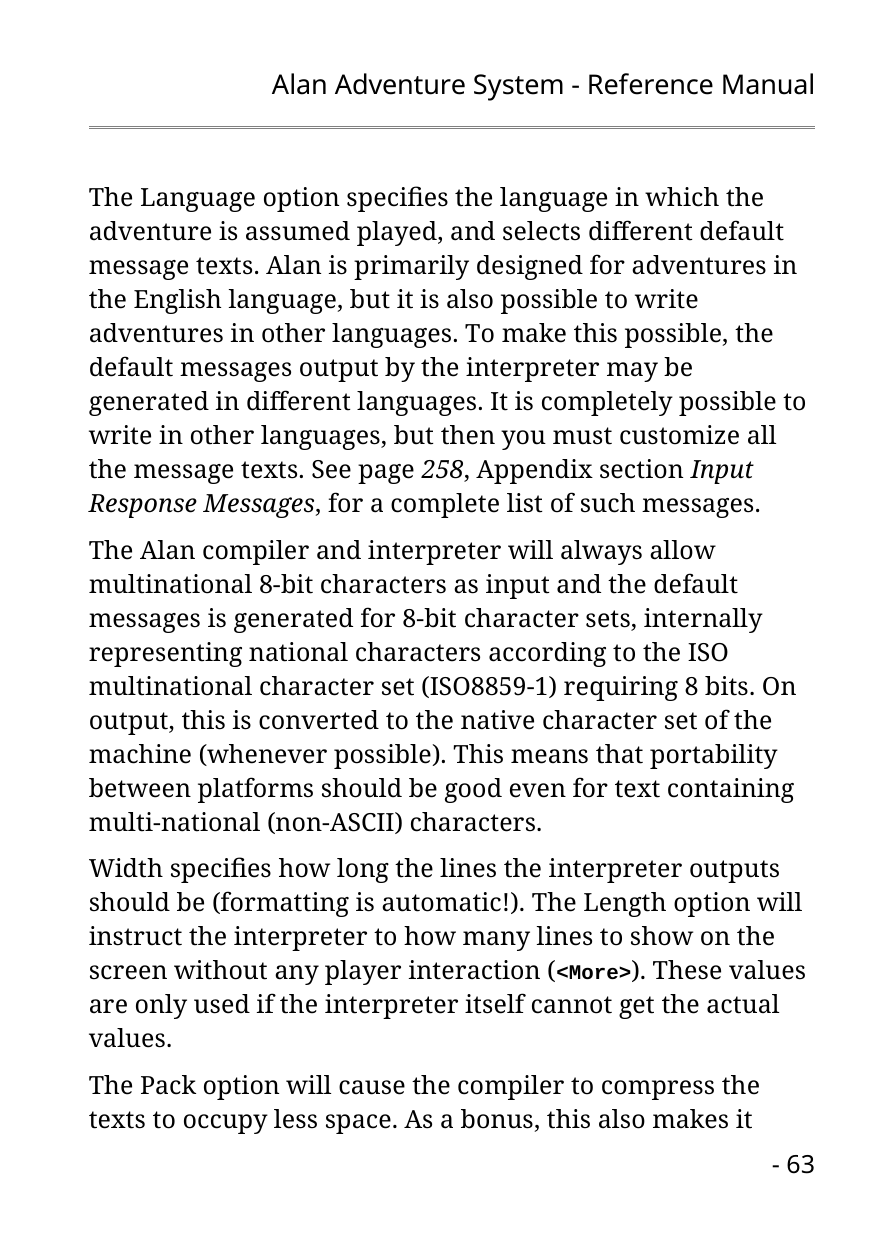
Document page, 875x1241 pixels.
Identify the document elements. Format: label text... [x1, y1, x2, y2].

text The Alan compiler and interpreter will always allow multinational 8-bit char­acters as input and the default messages is generated for 8-bit character sets, internally representing national characters according to the ISO multinational character set (ISO8859-1) requiring 8 bits. On output, this is converted to the native character set of the machine (whenever possible). This means that portability between platforms should be good even for text containing multi-national (non-ASCII) characters. [88, 533, 815, 838]
text The Pack option will cause the compiler to compress the texts to occupy less space. As a bonus, this also makes it [88, 1068, 815, 1136]
text The Language option specifies the language in which the adventure is assumed played, and selects different default message texts. Alan is primarily de­signed for adventures in the English language, but it is also possible to write adventures in other languages. To make this possible, the default messages output by the interpreter may be generated in different languages. It is completely possible to write in other languages, but then you must customize all the message texts. See page 208, Appendix section Input Response Messages, for a complete list of such messages. [88, 180, 815, 520]
text Width specifies how long the lines the interpreter outputs should be (format­ting is automatic!). The Length option will instruct the interpreter to how many lines to show on the screen without any player interaction (<More>). These values are only used if the interpreter itself cannot get the actual values. [88, 851, 815, 1055]
